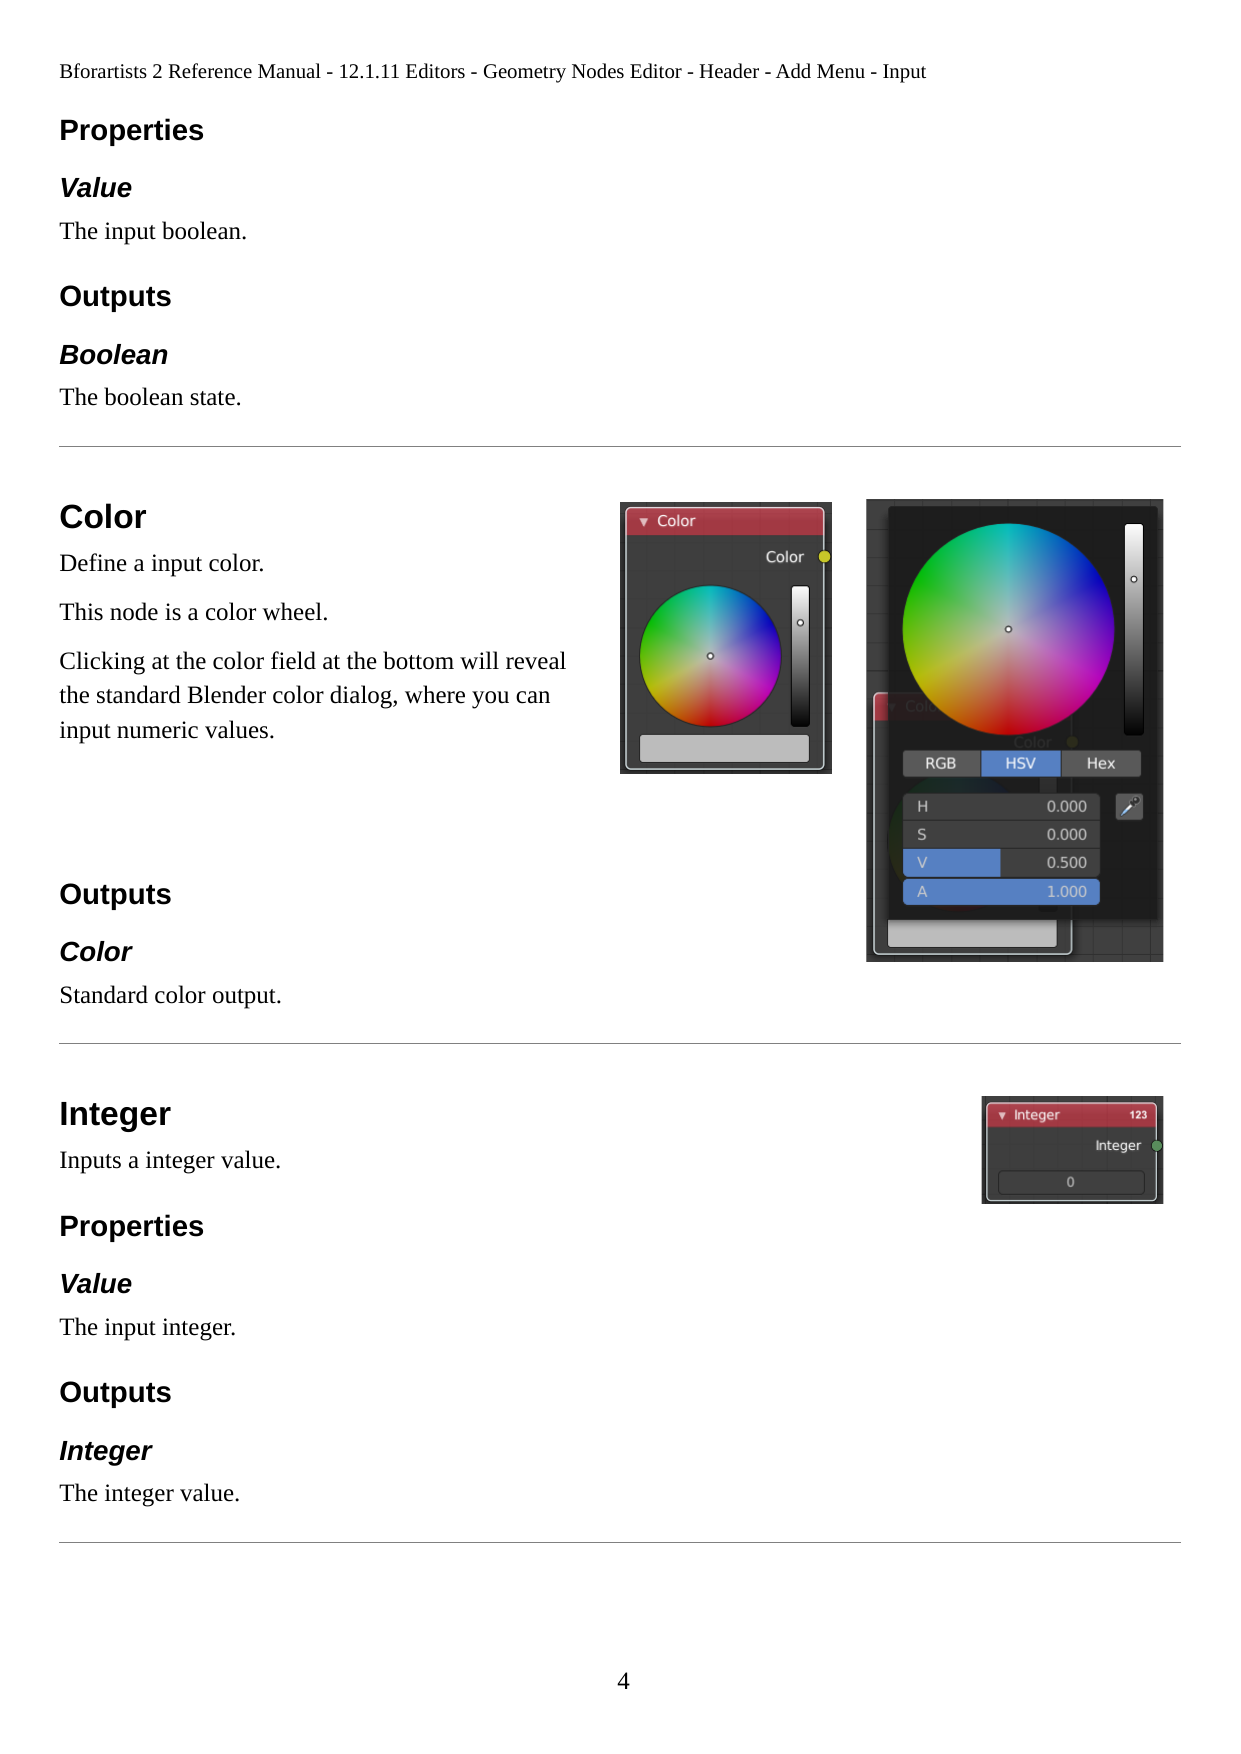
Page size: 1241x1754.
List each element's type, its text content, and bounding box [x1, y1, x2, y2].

picture [981, 1096, 1164, 1204]
text The input integer. [59, 1312, 1181, 1340]
text [832, 597, 866, 626]
subtitle [1164, 877, 1181, 910]
text [1164, 1145, 1181, 1174]
text The boolean state. [59, 382, 1181, 411]
text The input boolean. [59, 216, 1181, 244]
text [832, 646, 866, 743]
text Inputs a integer value. [59, 1145, 981, 1174]
text The integer value. [59, 1478, 1181, 1507]
picture [866, 499, 1164, 962]
subtitle Outputs [59, 1375, 1181, 1409]
subtitle Properties [59, 1208, 1181, 1242]
text [1164, 548, 1181, 576]
text This node is a color wheel. [59, 597, 620, 626]
text Define a input color. [59, 548, 620, 576]
subtitle Outputs [59, 877, 866, 910]
subtitle Color [59, 497, 1181, 535]
subtitle Integer [59, 1434, 1181, 1466]
text Standard color output. [59, 980, 1181, 1008]
subtitle Integer [59, 1094, 1181, 1132]
subtitle Properties [59, 113, 1181, 146]
text Clicking at the color field at the bottom will reveal the standard Blender color dialog, where you can input numeric values. [59, 646, 620, 743]
picture [620, 502, 832, 774]
subtitle Boolean [59, 338, 1181, 370]
subtitle Color [59, 935, 1181, 967]
subtitle Value [59, 171, 1181, 203]
text [832, 548, 866, 576]
subtitle Outputs [59, 279, 1181, 313]
subtitle Value [59, 1267, 1181, 1299]
